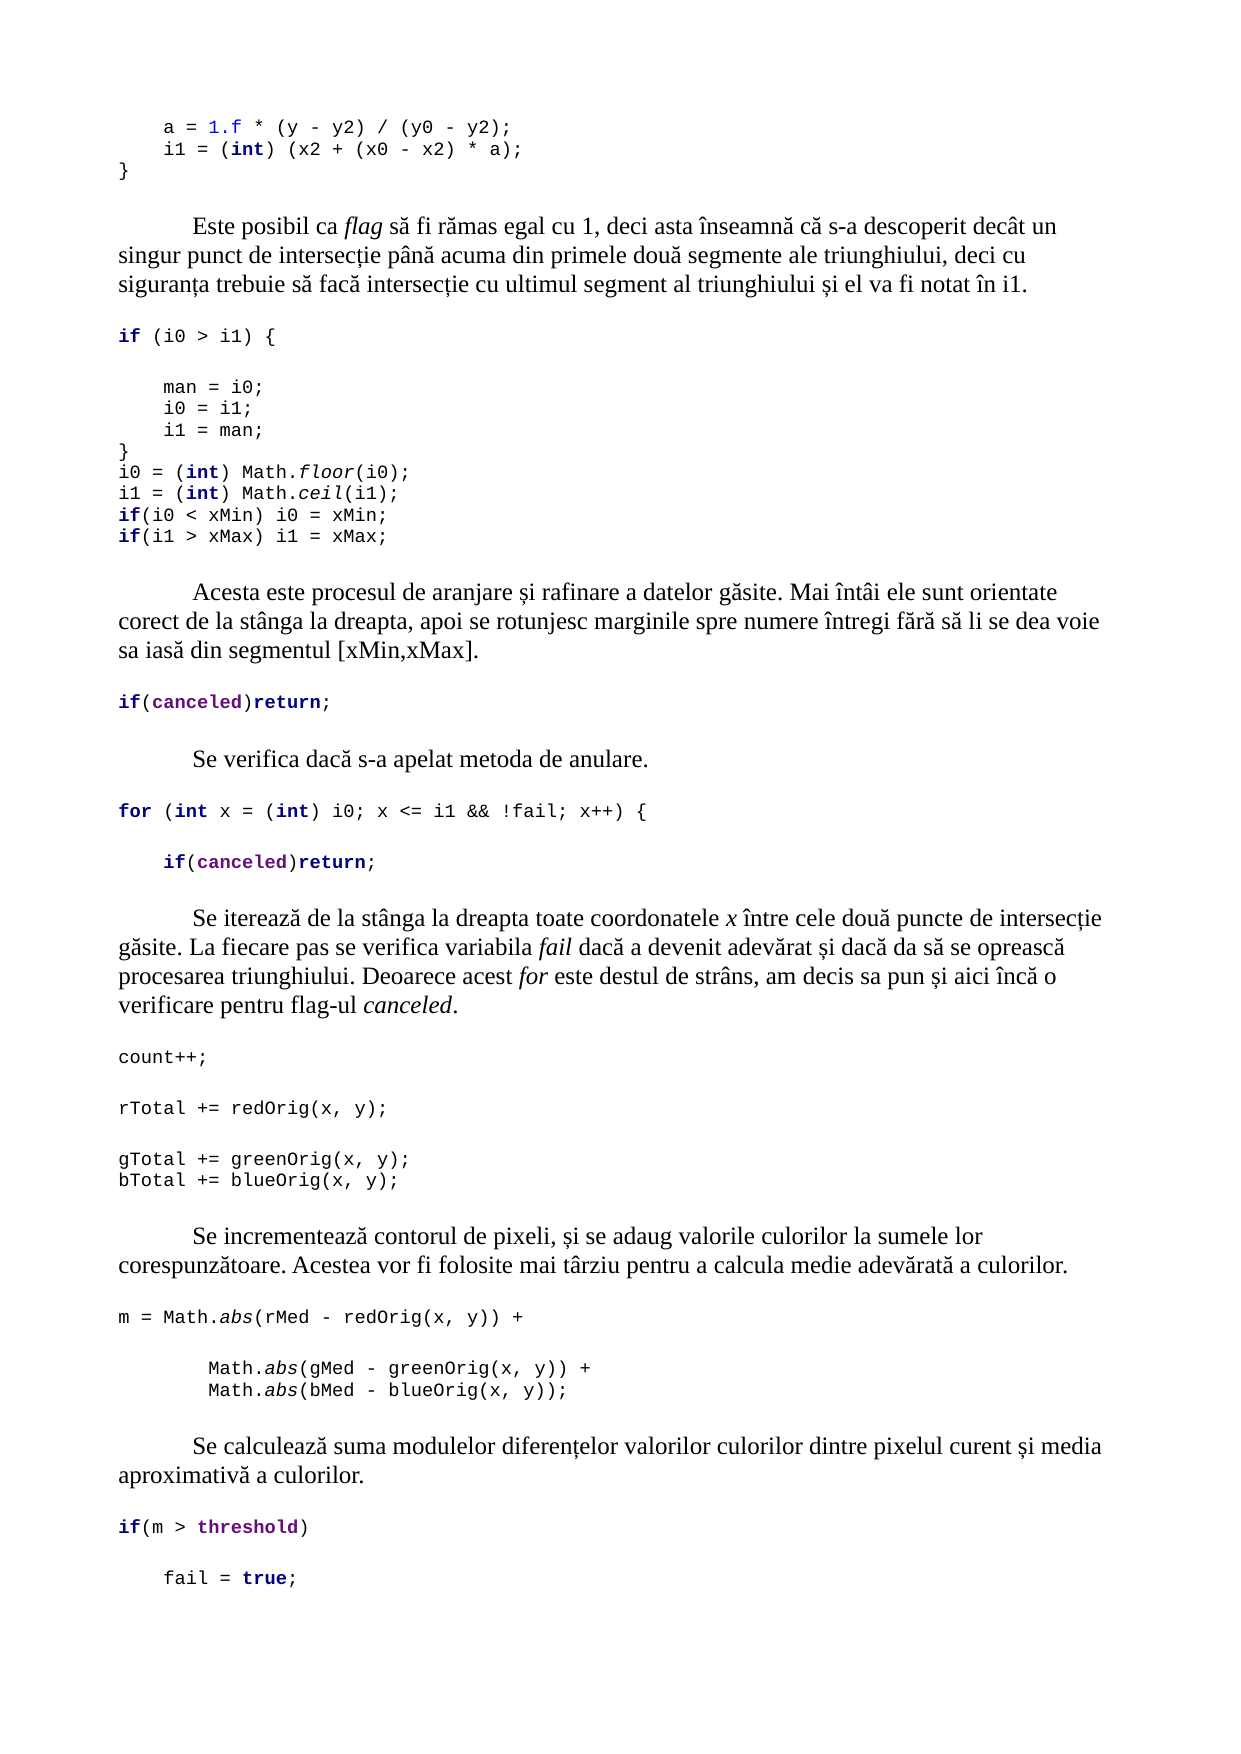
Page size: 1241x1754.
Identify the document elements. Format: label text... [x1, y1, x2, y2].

text man = i0; [118, 378, 1122, 399]
text Se calculează suma modulelor diferențelor valorilor culorilor dintre pixelul curent și media aproximativă a culorilor. [118, 1431, 1122, 1488]
text rTotal += redOrig(x, y); [118, 1099, 1122, 1120]
text Se incrementează contorul de pixeli, și se adaug valorile culorilor la sumele lor corespunzătoare. Acestea vor fi folosite mai târziu pentru a calcula medie adevărată a culorilor. [118, 1221, 1122, 1279]
text Este posibil ca flag să fi rămas egal cu 1, deci asta înseamnă că s-a descoperit decât un singur punct de intersecție până acuma din primele două segmente ale triunghiului, deci cu siguranța trebuie să facă intersecție cu ultimul segment al triunghiului și el va fi notat în i1. [118, 211, 1122, 298]
text if(i0 < xMin) i0 = xMin; [118, 505, 1122, 527]
text Se verifica dacă s-a apelat metoda de anulare. [118, 744, 1122, 772]
text i0 = i1; [118, 399, 1122, 420]
text i1 = (int) (x2 + (x0 - x2) * a); [118, 139, 1122, 161]
text for (int x = (int) i0; x <= i1 && !fail; x++) { [118, 802, 1122, 823]
text Math.abs(bMed - blueOrig(x, y)); [118, 1380, 1122, 1402]
text if(m > threshold) [118, 1518, 1122, 1539]
text Se iterează de la stânga la dreapta toate coordonatele x între cele două puncte de intersecție găsite. La fiecare pas se verifica variabila fail dacă a devenit adevărat și dacă da să se oprească procesarea triunghiului. Deoarece acest for este destul de strâns, am decis sa pun și aici încă o verificare pentru flag-ul canceled. [118, 903, 1122, 1018]
text } [118, 442, 1122, 463]
text i1 = man; [118, 420, 1122, 442]
text fail = true; [118, 1569, 1122, 1590]
text if (i0 > i1) { [118, 327, 1122, 348]
text gTotal += greenOrig(x, y); [118, 1149, 1122, 1171]
text } [118, 161, 1122, 182]
text m = Math.abs(rMed - redOrig(x, y)) + [118, 1308, 1122, 1329]
text if(canceled)return; [118, 853, 1122, 874]
text Math.abs(gMed - greenOrig(x, y)) + [118, 1359, 1122, 1380]
text i1 = (int) Math.ceil(i1); [118, 484, 1122, 505]
text a = 1.f * (y - y2) / (y0 - y2); [118, 118, 1122, 139]
text i0 = (int) Math.floor(i0); [118, 463, 1122, 484]
text Acesta este procesul de aranjare și rafinare a datelor găsite. Mai întâi ele sunt orientate corect de la stânga la dreapta, apoi se rotunjesc marginile spre numere întregi fără să li se dea voie sa iasă din segmentul [xMin,xMax]. [118, 577, 1122, 663]
text if(canceled)return; [118, 693, 1122, 714]
text if(i1 > xMax) i1 = xMax; [118, 527, 1122, 548]
text bTotal += blueOrig(x, y); [118, 1171, 1122, 1192]
text count++; [118, 1048, 1122, 1069]
